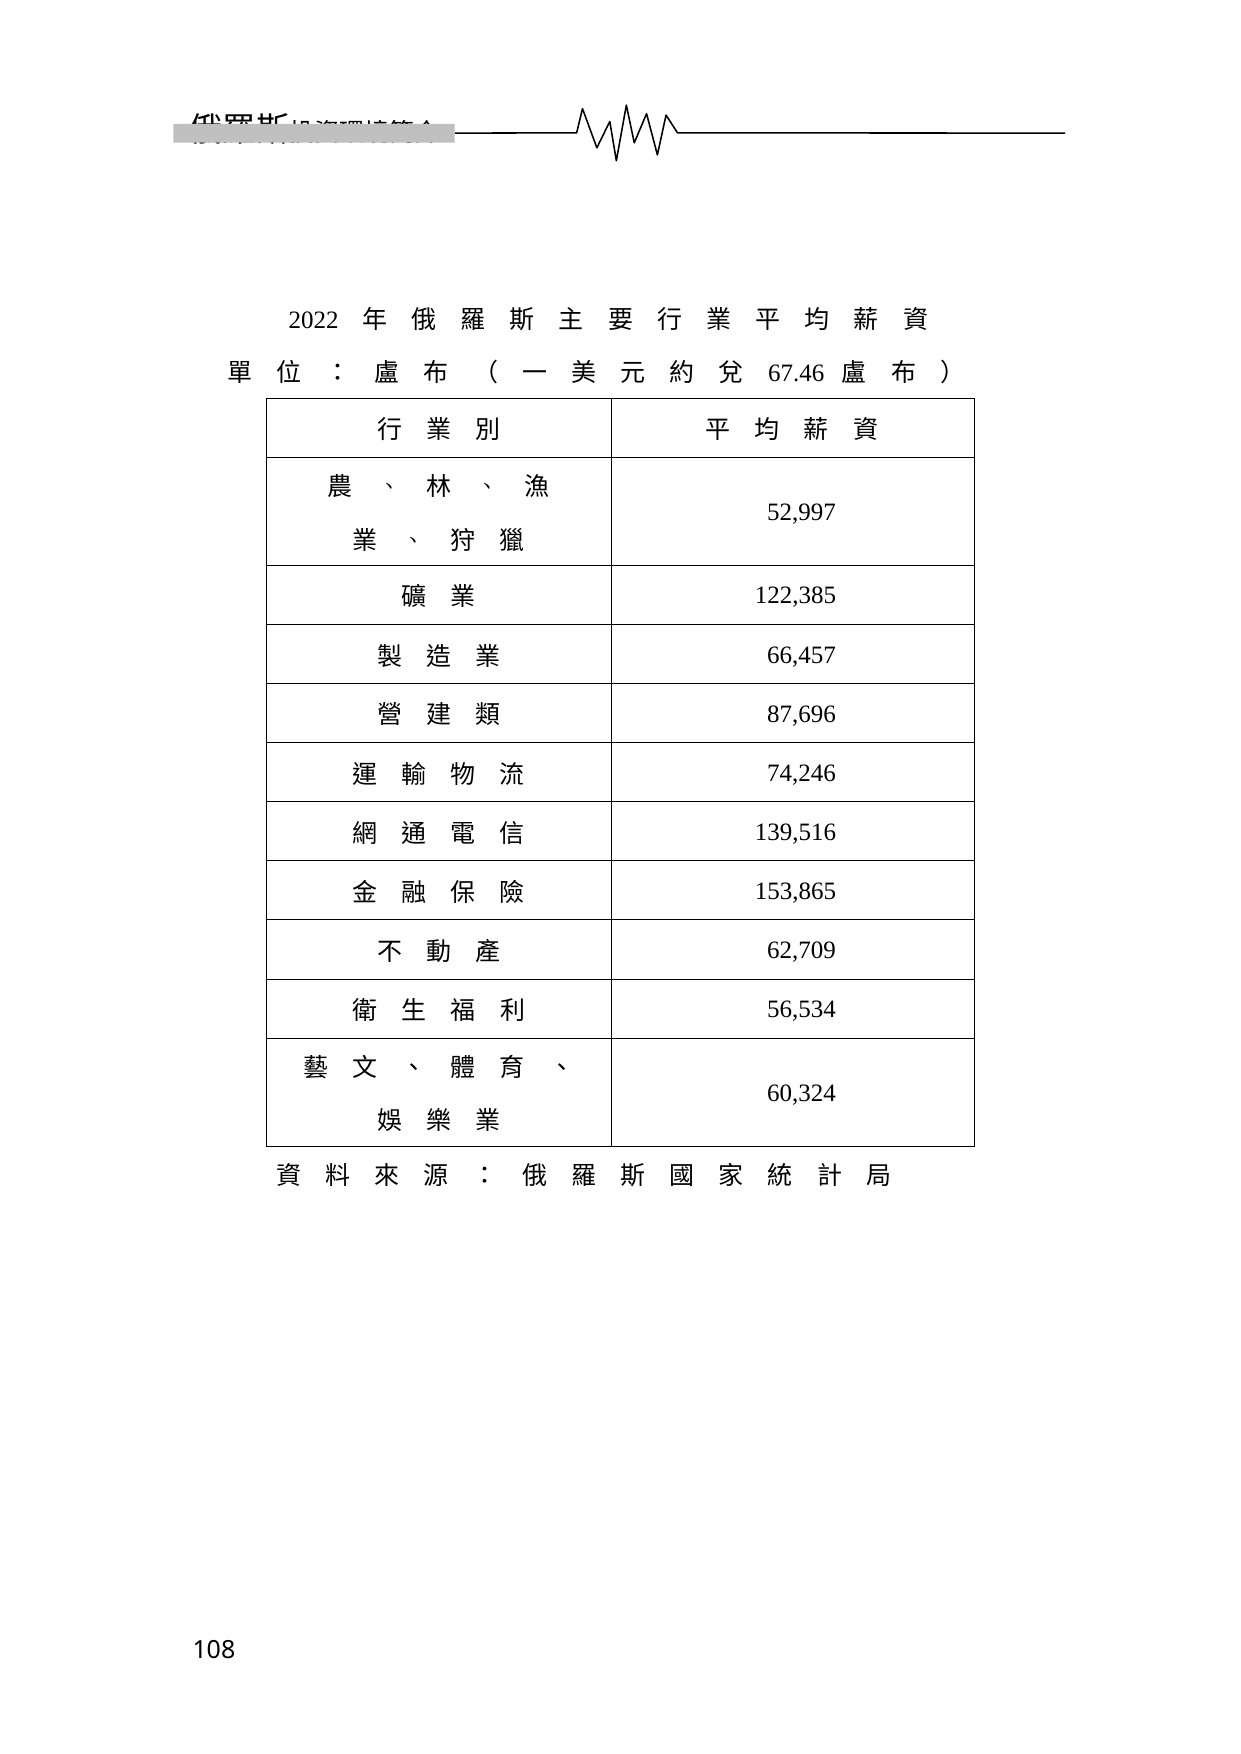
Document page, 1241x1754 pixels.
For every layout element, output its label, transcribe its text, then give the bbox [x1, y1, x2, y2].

text 2022年俄羅斯主要行業平均薪資 [178, 291, 1063, 344]
table_cell 153,865 [612, 861, 974, 919]
table_cell 營建類 [267, 684, 611, 742]
table_cell 52,997 [612, 458, 974, 565]
table_header 行業別 [267, 399, 611, 457]
table_cell 87,696 [612, 684, 974, 742]
table_header 平均薪資 [612, 399, 974, 457]
table_cell 66,457 [612, 625, 974, 683]
text 資料來源：俄羅斯國家統計局 [266, 1147, 1063, 1200]
table_cell 藝文、體育、娛樂業 [267, 1039, 611, 1146]
table_cell 農、林、漁業、狩獵 [267, 458, 611, 565]
table_cell 網通電信 [267, 802, 611, 860]
text 單位：盧布（一美元約兌67.46盧布） [178, 344, 989, 398]
table_cell 56,534 [612, 980, 974, 1037]
table_cell 74,246 [612, 743, 974, 801]
table_cell 礦業 [267, 566, 611, 624]
table_cell 122,385 [612, 566, 974, 624]
table_cell 金融保險 [267, 861, 611, 919]
table_cell 139,516 [612, 802, 974, 860]
table_cell 60,324 [612, 1039, 974, 1146]
table_cell 製造業 [267, 625, 611, 683]
table_cell 62,709 [612, 920, 974, 978]
table_cell 運輸物流 [267, 743, 611, 801]
table_cell 衛生福利 [267, 980, 611, 1037]
table_cell 不動產 [267, 920, 611, 978]
